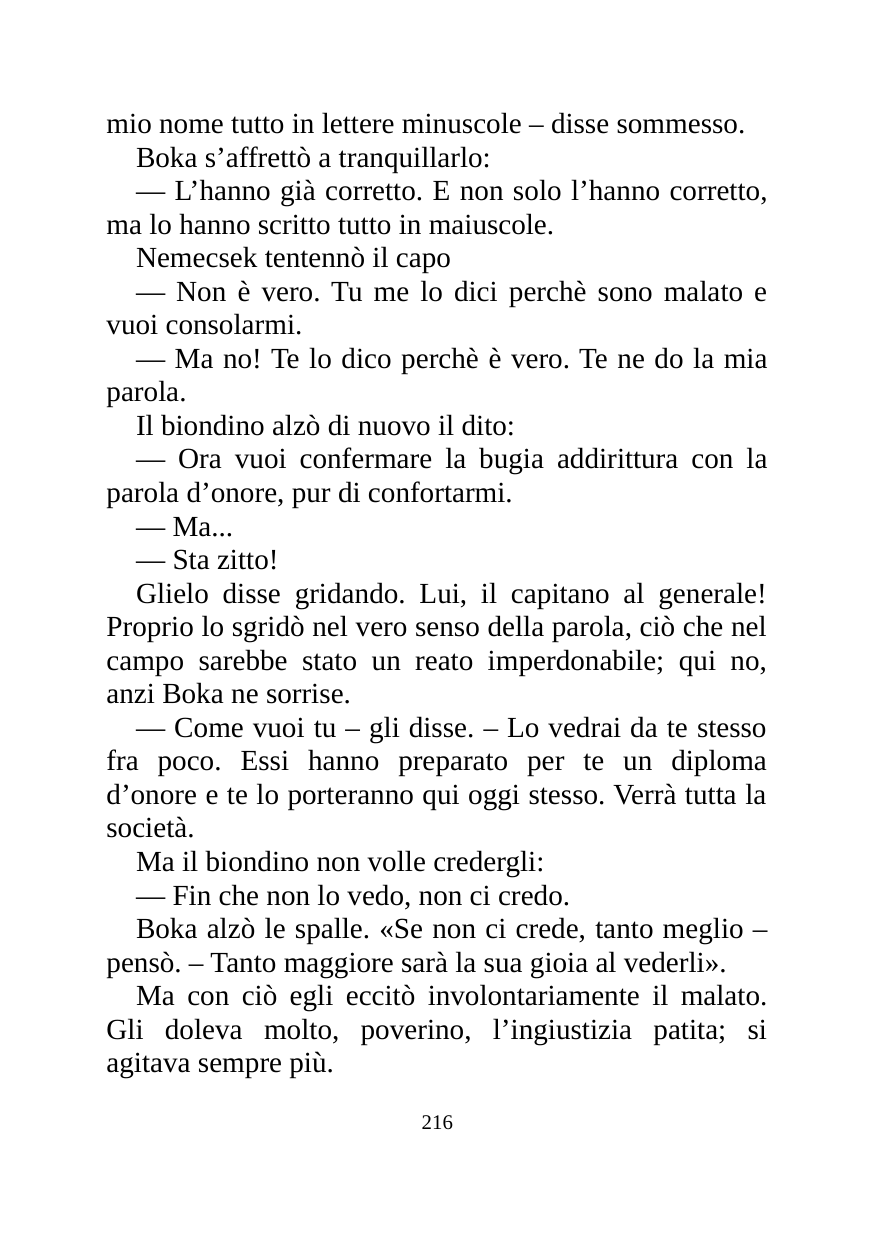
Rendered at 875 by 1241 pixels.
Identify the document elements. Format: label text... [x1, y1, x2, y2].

text Ma il biondino non volle credergli: [106, 844, 768, 878]
text Boka s’affrettò a tranquillarlo: [106, 140, 768, 173]
text — Ora vuoi confermare la bugia addirittura con la parola d’onore, pur di confortarmi. [106, 442, 768, 509]
text — Ma no! Te lo dico perchè è vero. Te ne do la mia parola. [106, 341, 768, 408]
text Boka alzò le spalle. «Se non ci crede, tanto meglio – pensò. – Tanto maggiore sarà la sua gioia al vederli». [106, 911, 768, 978]
text — Non è vero. Tu me lo dici perchè sono malato e vuoi consolarmi. [106, 274, 768, 341]
text — L’hanno già corretto. E non solo l’hanno corretto, ma lo hanno scritto tutto in maiuscole. [106, 173, 768, 240]
text Il biondino alzò di nuovo il dito: [106, 408, 768, 442]
text — Sta zitto! [106, 542, 768, 576]
text Nemecsek tentennò il capo [106, 240, 768, 274]
text mio nome tutto in lettere minuscole – disse sommesso. [106, 106, 768, 140]
text — Ma... [106, 509, 768, 542]
text Ma con ciò egli eccitò involontariamente il malato. Gli doleva molto, poverino, l’ingiustizia patita; si agitava sempre più. [106, 978, 768, 1079]
text — Fin che non lo vedo, non ci credo. [106, 878, 768, 911]
text — Come vuoi tu – gli disse. – Lo vedrai da te stesso fra poco. Essi hanno preparato per te un diploma d’onore e te lo porteranno qui oggi stesso. Verrà tutta la società. [106, 710, 768, 844]
text Glielo disse gridando. Lui, il capitano al generale! Proprio lo sgridò nel vero senso della parola, ciò che nel campo sarebbe stato un reato imperdonabile; qui no, anzi Boka ne sorrise. [106, 576, 768, 710]
